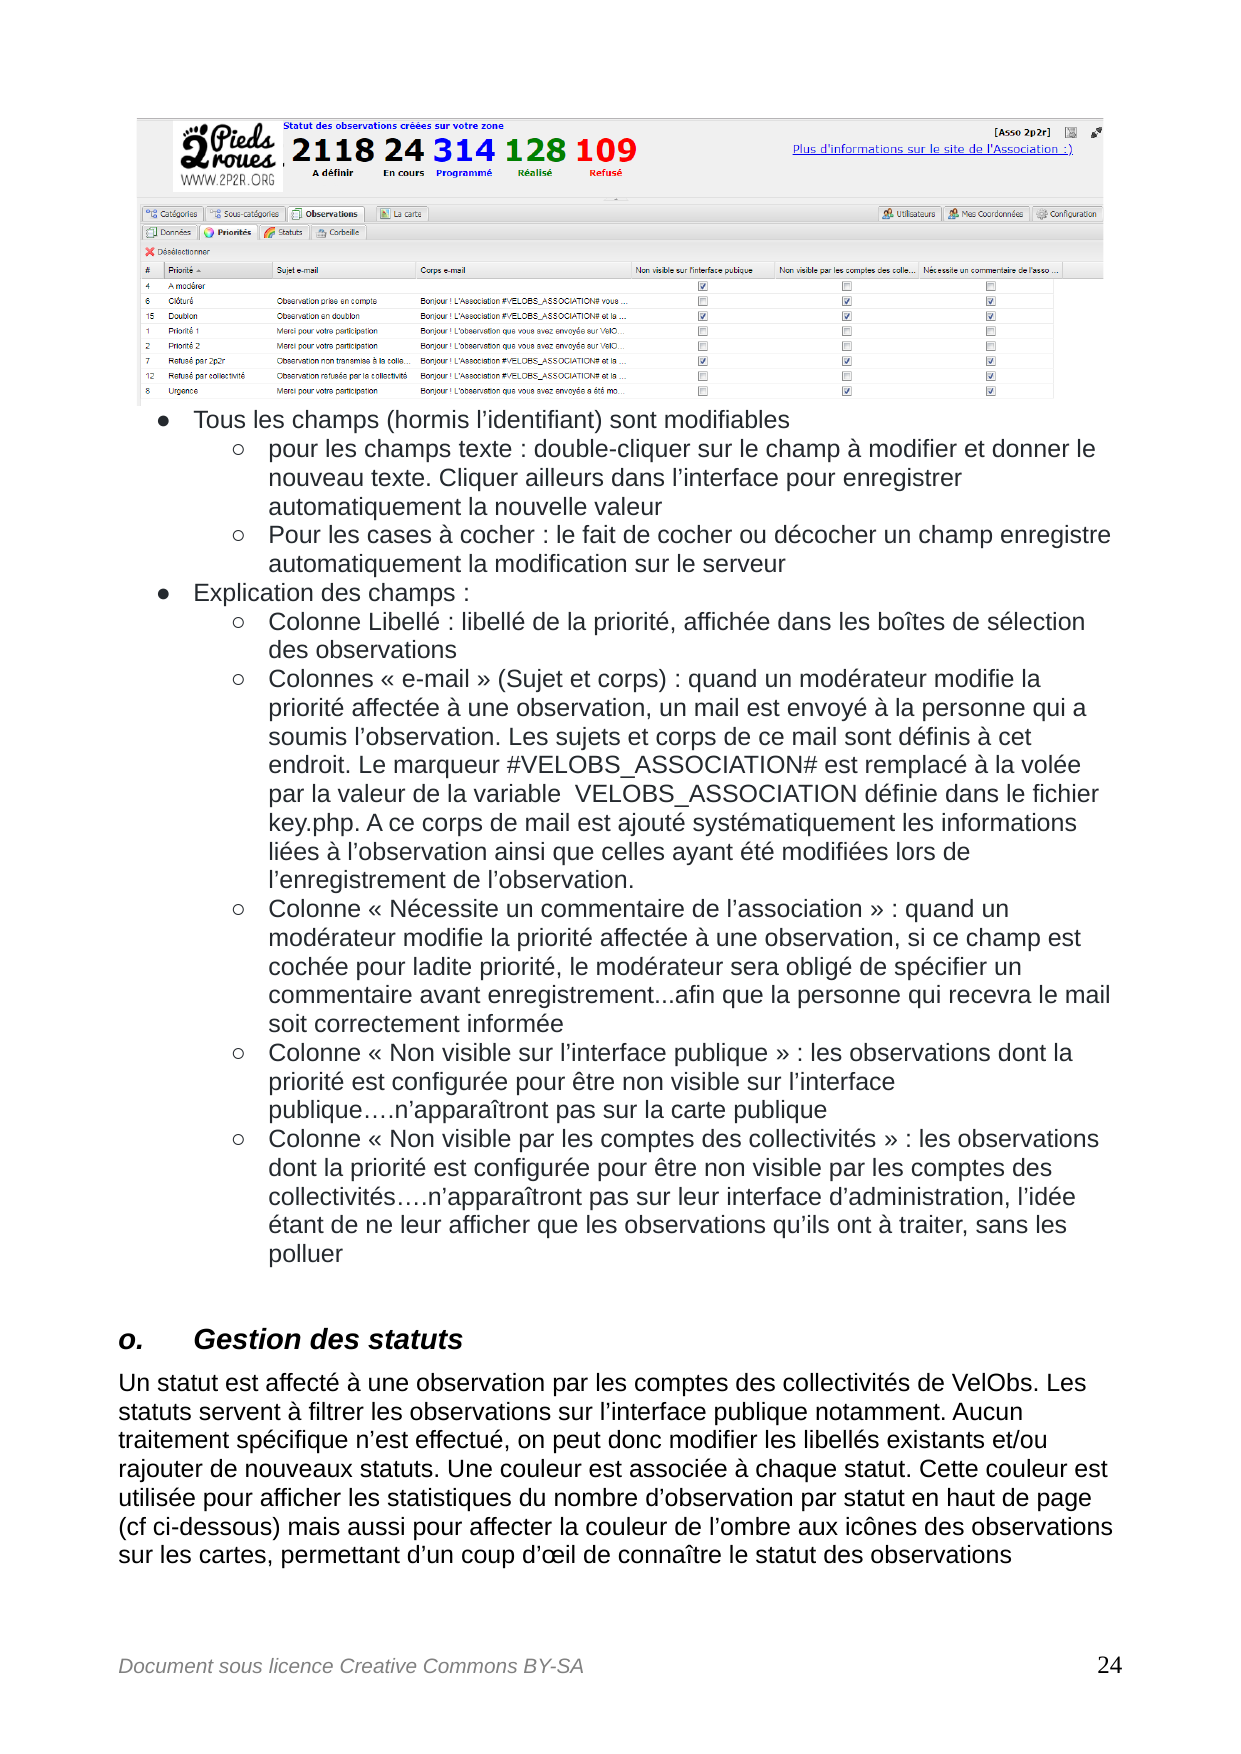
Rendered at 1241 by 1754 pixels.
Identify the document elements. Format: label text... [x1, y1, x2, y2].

list Colonne Libellé : libellé de la priorité, affichée dans les boîtes de sélection des observations [231, 607, 1122, 664]
list Tous les champs (hormis l’identifiant) sont modifiables [156, 406, 1122, 434]
list Colonne « Nécessite un commentaire de l’association » : quand un modérateur modifie la priorité affectée à une observation, si ce champ est cochée pour ladite priorité, le modérateur sera obligé de spécifier un commentaire avant enregistrement...afin que la personne qui recevra le mail soit correctement informée [231, 894, 1122, 1038]
list Explication des champs : [156, 578, 1122, 607]
text Un statut est affecté à une observation par les comptes des collectivités de VelObs. Les statuts servent à filtrer les observations sur l’interface publique notamment. Aucun traitement spécifique n’est effectué, on peut donc modifier les libellés existants et/ou rajouter de nouveaux statuts. Une couleur est associée à chaque statut. Cette couleur est utilisée pour afficher les statistiques du nombre d’observation par statut en haut de page (cf ci-dessous) mais aussi pour affecter la couleur de l’ombre aux icônes des observations sur les cartes, permettant d’un coup d’œil de connaître le statut des observations [118, 1368, 1122, 1569]
list pour les champs texte : double-cliquer sur le champ à modifier et donner le nouveau texte. Cliquer ailleurs dans l’interface pour enregistrer automatiquement la nouvelle valeur [231, 434, 1122, 520]
subtitle Gestion des statuts [118, 1322, 1122, 1355]
list Pour les cases à cocher : le fait de cocher ou décocher un champ enregistre automatiquement la modification sur le serveur [231, 520, 1122, 578]
picture [136, 118, 1104, 406]
list Colonnes « e-mail » (Sujet et corps) : quand un modérateur modifie la priorité affectée à une observation, un mail est envoyé à la personne qui a soumis l’observation. Les sujets et corps de ce mail sont définis à cet endroit. Le marqueur #VELOBS_ASSOCIATION# est remplacé à la volée par la valeur de la variable VELOBS_ASSOCIATION définie dans le fichier key.php. A ce corps de mail est ajouté systématiquement les informations liées à l’observation ainsi que celles ayant été modifiées lors de l’enregistrement de l’observation. [231, 664, 1122, 894]
list Colonne « Non visible sur l’interface publique » : les observations dont la priorité est configurée pour être non visible sur l’interface publique….n’apparaîtront pas sur la carte publique [231, 1038, 1122, 1124]
list Colonne « Non visible par les comptes des collectivités » : les observations dont la priorité est configurée pour être non visible par les comptes des collectivités….n’apparaîtront pas sur leur interface d’administration, l’idée étant de ne leur afficher que les observations qu’ils ont à traiter, sans les polluer [231, 1124, 1122, 1268]
